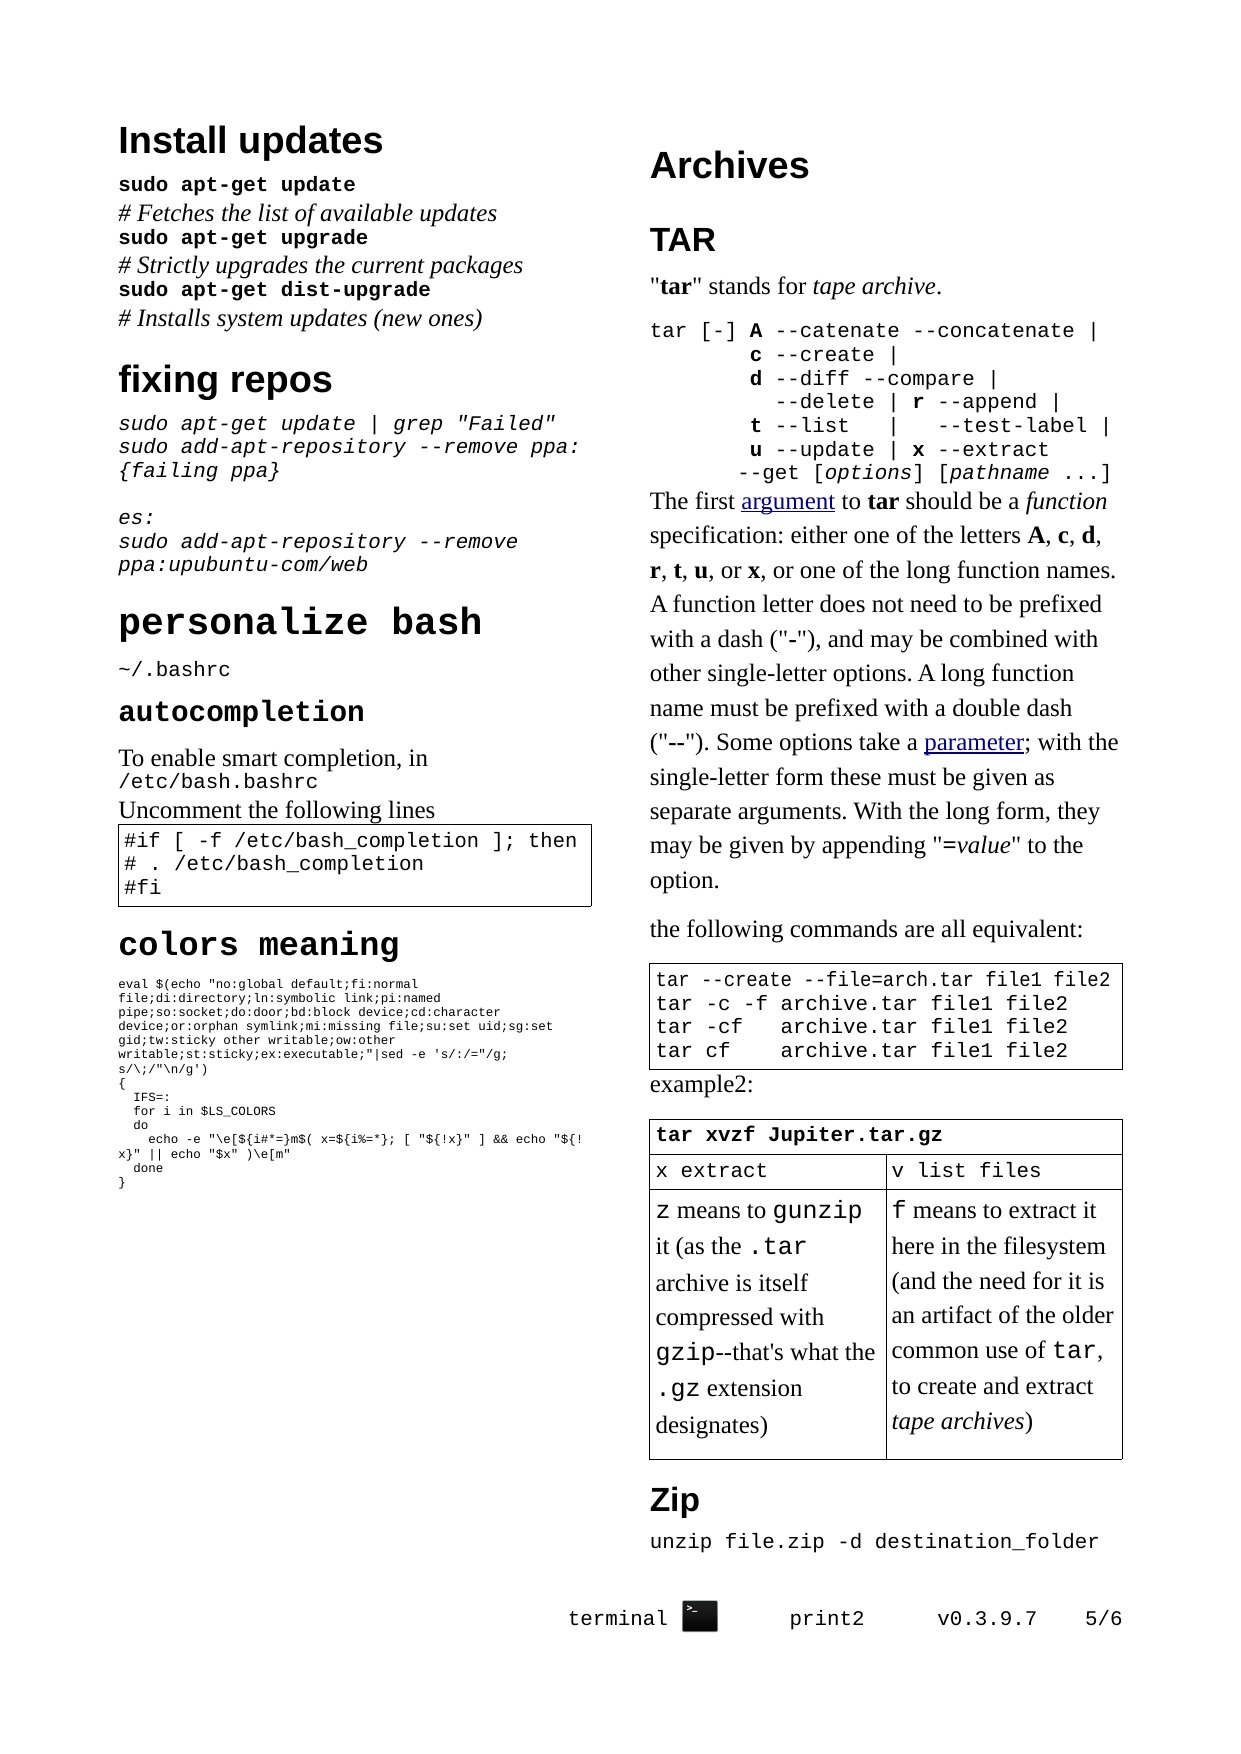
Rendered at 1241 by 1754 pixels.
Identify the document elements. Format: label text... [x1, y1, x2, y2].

subtitle colors meaning [118, 927, 591, 965]
text sudo add-apt-repository --remove ppa:upubuntu-com/web [118, 531, 591, 578]
text The first argument to tar should be a function specification: either one of the letters A, c, d, r, t, u, or x, or one of the long function names. A function letter does not need to be prefixed with a dash ("-"), and may be combined with other single-letter options. A long function name must be prefixed with a double dash ("--"). Some options take a parameter; with the single-letter form these must be given as separate arguments. With the long form, they may be given by appending "=value" to the option. [649, 486, 1122, 894]
text tar [-] A --catenate --concatenate | [649, 320, 1122, 344]
text echo -e "\e[${i#*=}m$( x=${i%=*}; [ "${!x}" ] && echo "${!x}" || echo "$x" )\e[m" [118, 1133, 591, 1162]
subtitle Install updates [118, 118, 591, 162]
text } [118, 1176, 591, 1190]
text the following commands are all equivalent: [649, 914, 1122, 943]
table_header tar --create --file=arch.tar file1 file2 tar -c -f archive.tar file1 file2 tar -cf archive.tar file1 file2 tar cf archive.tar file1 file2 [650, 964, 1122, 1069]
table_cell z means to gunzip it (as the .tar archive is itself compressed with gzip--that's what the .gz extension designates) [650, 1190, 886, 1459]
subtitle personalize bash [118, 603, 591, 646]
table_cell f means to extract it here in the filesystem (and the need for it is an artifact of the older common use of tar, to create and extract tape archives) [887, 1190, 1122, 1459]
subtitle Zip [649, 1480, 1122, 1519]
text u --update | x --extract [649, 438, 1122, 462]
text sudo apt-get upgrade [118, 227, 591, 250]
text do [118, 1119, 591, 1133]
subtitle TAR [649, 220, 1122, 259]
text --get [options] [pathname ...] [649, 462, 1122, 486]
text { [118, 1077, 591, 1091]
text done [118, 1162, 591, 1176]
text To enable smart completion, in [118, 743, 591, 771]
text for i in $LS_COLORS [118, 1105, 591, 1119]
table_header #if [ -f /etc/bash_completion ]; then # . /etc/bash_completion #fi [119, 825, 591, 906]
text unzip file.zip -d destination_folder [649, 1531, 1122, 1555]
text sudo apt-get update [118, 174, 591, 198]
table_header tar xvzf Jupiter.tar.gz [650, 1120, 1122, 1154]
text d --diff --compare | [649, 368, 1122, 391]
text t --list | --test-label | [649, 415, 1122, 438]
text "tar" stands for tape archive. [649, 271, 1122, 300]
text IFS=: [118, 1091, 591, 1105]
table_cell x extract [650, 1155, 886, 1189]
text c --create | [649, 344, 1122, 368]
text sudo apt-get dist-upgrade [118, 279, 591, 303]
text es: [118, 507, 591, 531]
picture [680, 1596, 720, 1636]
subtitle autocompletion [118, 697, 591, 730]
text eval $(echo "no:global default;fi:normal file;di:directory;ln:symbolic link;pi:named pipe;so:socket;do:door;bd:block device;cd:character device;or:orphan symlink;mi:missing file;su:set uid;sg:set gid;tw:sticky other writable;ow:other writable;st:sticky;ex:executable;"|sed -e 's/:/="/g; s/\;/"\n/g') [118, 978, 591, 1077]
text ~/.bashrc [118, 658, 591, 682]
subtitle Archives [649, 143, 1122, 187]
text # Strictly upgrades the current packages [118, 250, 591, 279]
text sudo add-apt-repository --remove ppa:{failing ppa} [118, 436, 591, 483]
text Uncomment the following lines [118, 795, 591, 824]
text sudo apt-get update | grep "Failed" [118, 413, 591, 436]
text --delete | r --append | [649, 391, 1122, 415]
text # Fetches the list of available updates [118, 198, 591, 227]
text /etc/bash.bashrc [118, 771, 591, 795]
text # Installs system updates (new ones) [118, 303, 591, 331]
subtitle fixing repos [118, 356, 591, 400]
table_cell v list files [887, 1155, 1122, 1189]
text example2: [649, 1070, 1122, 1098]
